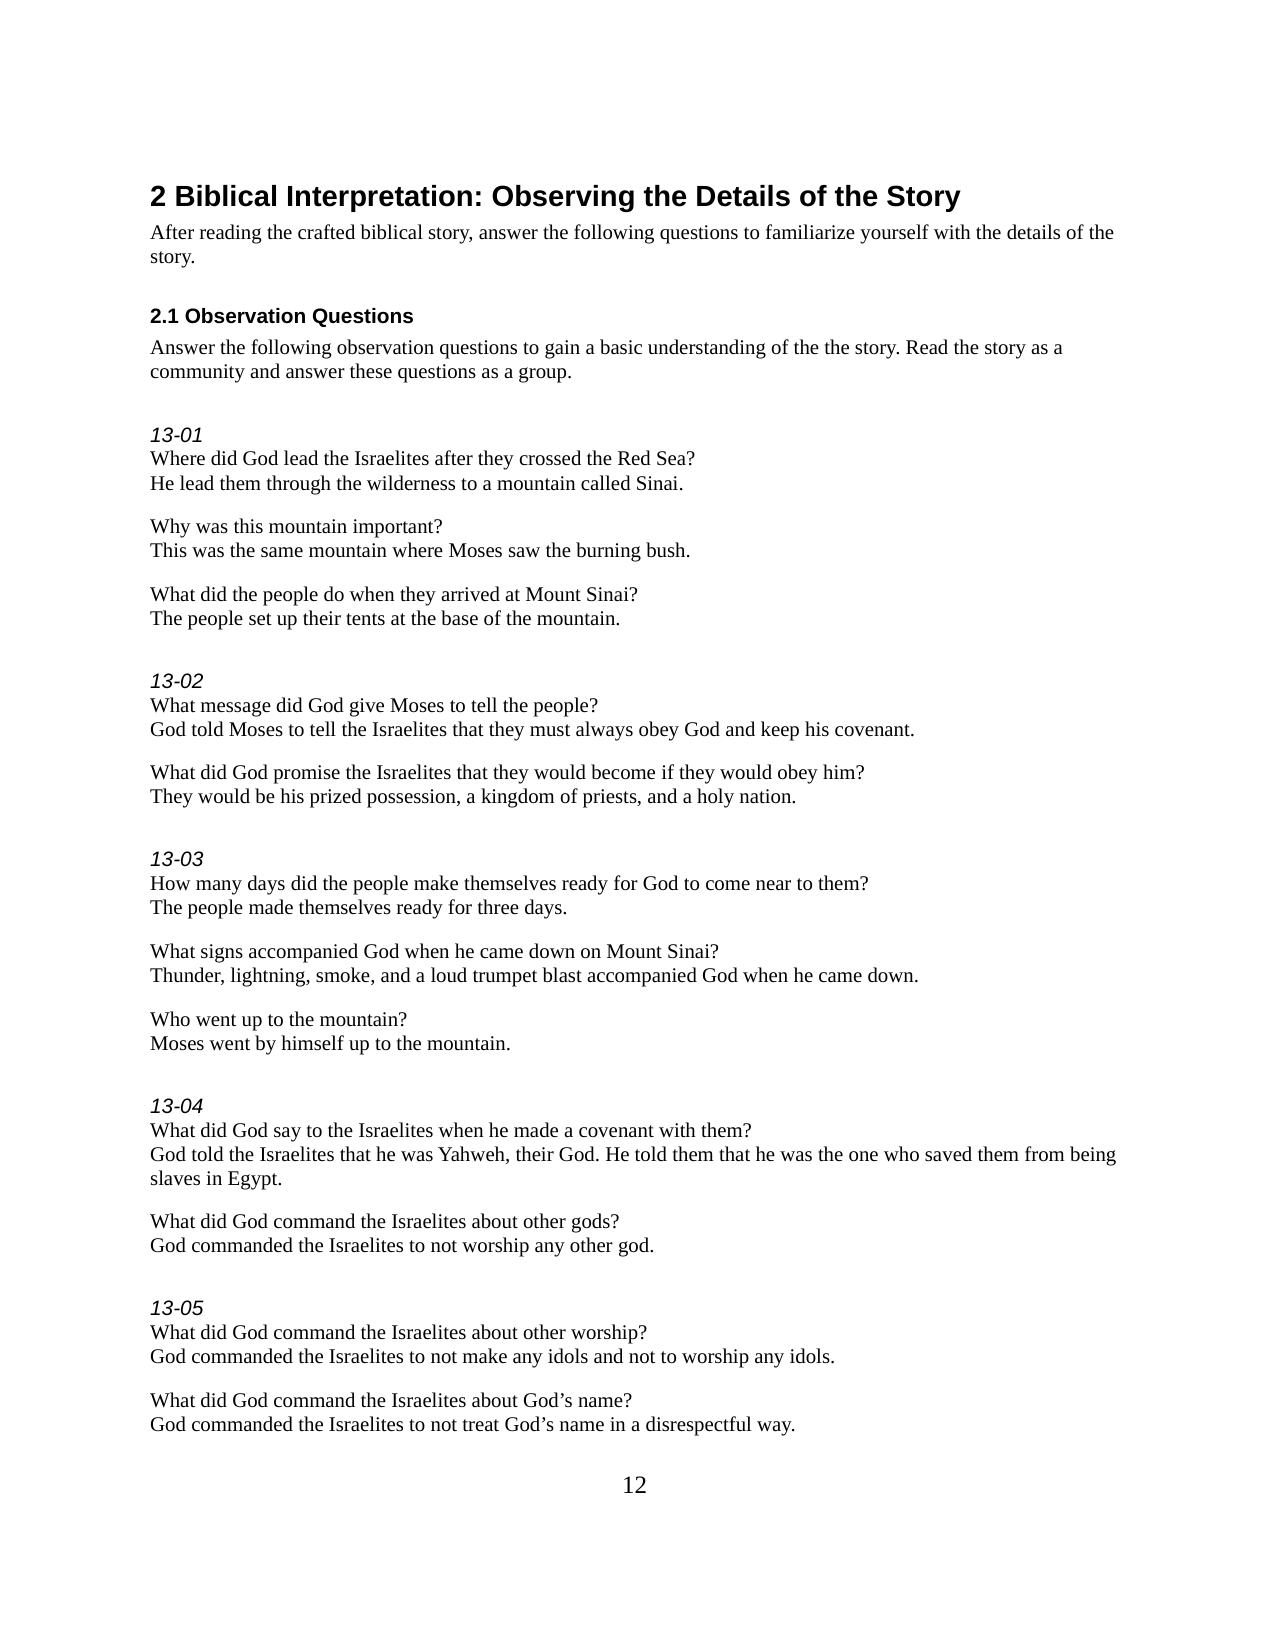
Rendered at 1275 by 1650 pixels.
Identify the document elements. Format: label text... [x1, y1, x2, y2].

text Where did God lead the Israelites after they crossed the Red Sea? He lead them through the wilderness to a mountain called Sinai. [150, 446, 1125, 494]
text What signs accompanied God when he came down on Mount Sinai? Thunder, lightning, smoke, and a loud trumpet blast accompanied God when he came down. [150, 939, 1125, 987]
text What did God command the Israelites about God’s name? God commanded the Israelites to not treat God’s name in a disrespectful way. [150, 1388, 1125, 1436]
text What did the people do when they arrived at Mount Sinai? The people set up their tents at the base of the mountain. [150, 582, 1125, 630]
subtitle 13-02 [150, 669, 1125, 693]
text Answer the following observation questions to gain a basic understanding of the the story. Read the story as a community and answer these questions as a group. [150, 335, 1125, 383]
text What did God command the Israelites about other gods? God commanded the Israelites to not worship any other god. [150, 1209, 1125, 1257]
subtitle 13-01 [150, 422, 1125, 446]
subtitle 13-05 [150, 1296, 1125, 1320]
subtitle 2.1 Observation Questions [150, 304, 1125, 328]
text How many days did the people make themselves ready for God to come near to them? The people made themselves ready for three days. [150, 871, 1125, 919]
subtitle 13-04 [150, 1093, 1125, 1117]
text What did God command the Israelites about other worship? God commanded the Israelites to not make any idols and not to worship any idols. [150, 1320, 1125, 1368]
text What did God promise the Israelites that they would become if they would obey him? They would be his prized possession, a kingdom of priests, and a holy nation. [150, 760, 1125, 808]
text What message did God give Moses to tell the people? God told Moses to tell the Israelites that they must always obey God and keep his covenant. [150, 693, 1125, 741]
subtitle 13-03 [150, 847, 1125, 871]
text Who went up to the mountain? Moses went by himself up to the mountain. [150, 1006, 1125, 1054]
text What did God say to the Israelites when he made a covenant with them? God told the Israelites that he was Yahweh, their God. He told them that he was the one who saved them from being slaves in Egypt. [150, 1117, 1125, 1190]
text Why was this mountain important? This was the same mountain where Moses saw the burning bush. [150, 514, 1125, 562]
text After reading the crafted biblical story, answer the following questions to familiarize yourself with the details of the story. [150, 220, 1125, 268]
subtitle 2 Biblical Interpretation: Observing the Details of the Story [150, 179, 1125, 212]
